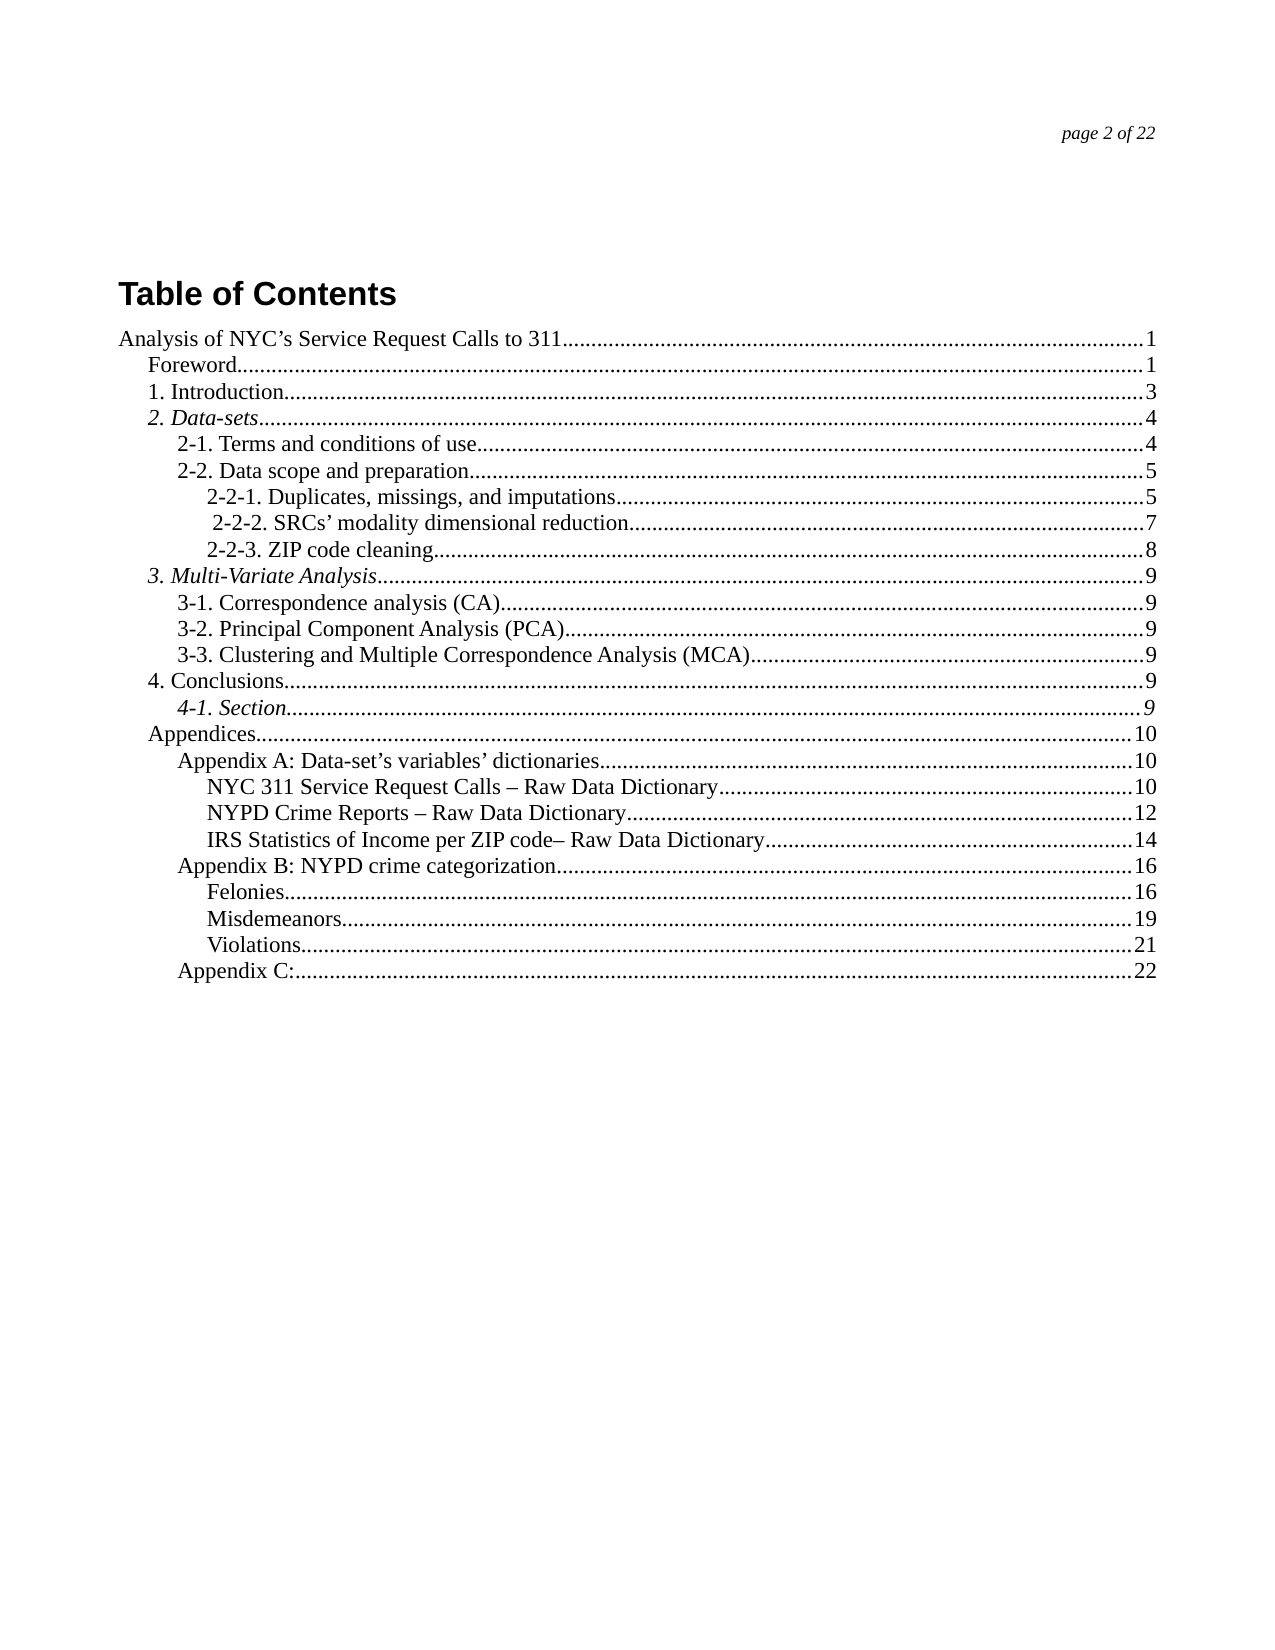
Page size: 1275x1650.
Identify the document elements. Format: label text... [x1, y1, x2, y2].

text Appendices 10 [148, 720, 1157, 747]
text 2-1. Terms and conditions of use 4 [177, 430, 1157, 457]
text Violations 21 [207, 931, 1157, 957]
text 3-1. Correspondence analysis (CA) 9 [177, 588, 1157, 615]
text NYPD Crime Reports – Raw Data Dictionary 12 [207, 799, 1157, 826]
text Foreword 1 [148, 351, 1157, 378]
text 2-2. Data scope and preparation 5 [177, 457, 1157, 483]
text Felonies 16 [207, 878, 1157, 905]
text 2-2-3. ZIP code cleaning 8 [207, 536, 1157, 562]
text Appendix A: Data-set’s variables’ dictionaries 10 [177, 747, 1157, 773]
text Misdemeanors 19 [207, 905, 1157, 931]
text 4. Conclusions 9 [148, 668, 1157, 694]
text 2-2-2. SRCs’ modality dimensional reduction 7 [207, 509, 1157, 536]
text 1. Introduction 3 [148, 378, 1157, 404]
text 3-2. Principal Component Analysis (PCA) 9 [177, 615, 1157, 641]
text 2. Data-sets 4 [148, 404, 1157, 430]
text 2-2-1. Duplicates, missings, and imputations 5 [207, 483, 1157, 509]
subtitle Table of Contents [118, 274, 1157, 312]
text IRS Statistics of Income per ZIP code– Raw Data Dictionary 14 [207, 826, 1157, 852]
text 3-3. Clustering and Multiple Correspondence Analysis (MCA) 9 [177, 641, 1157, 668]
text Appendix B: NYPD crime categorization 16 [177, 852, 1157, 878]
text Analysis of NYC’s Service Request Calls to 311 1 [118, 325, 1157, 351]
text 4-1. Section 9 [177, 694, 1157, 720]
text NYC 311 Service Request Calls – Raw Data Dictionary 10 [207, 773, 1157, 799]
text Appendix C: 22 [177, 957, 1157, 984]
text 3. Multi-Variate Analysis 9 [148, 562, 1157, 588]
